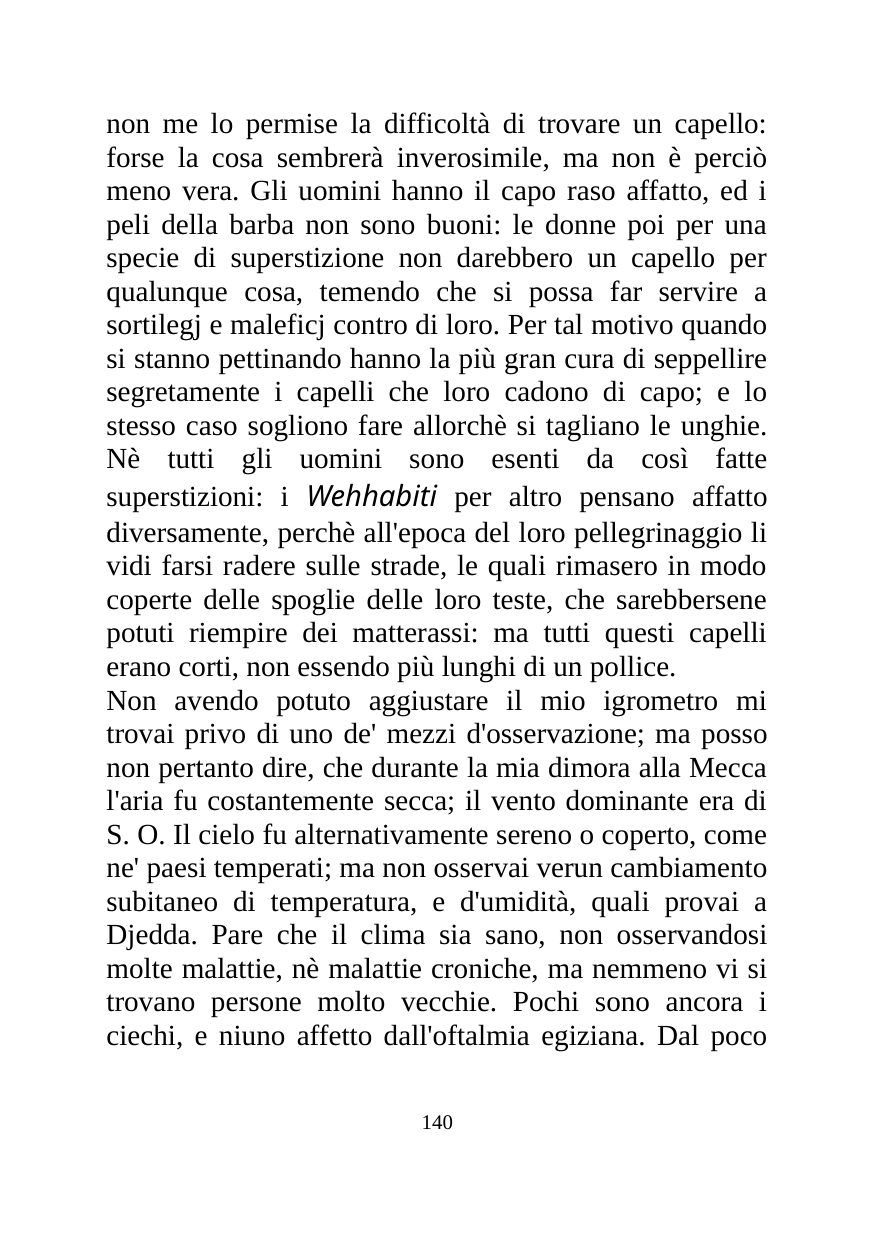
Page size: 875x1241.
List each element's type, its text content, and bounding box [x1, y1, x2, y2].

text non me lo permise la difficoltà di trovare un capello: forse la cosa sembrerà inverosimile, ma non è perciò meno vera. Gli uomini hanno il capo raso affatto, ed i peli della barba non sono buoni: le donne poi per una specie di superstizione non darebbero un capello per qualunque cosa, temendo che si possa far servire a sortilegj e maleficj contro di loro. Per tal motivo quando si stanno pettinando hanno la più gran cura di seppellire segretamente i capelli che loro cadono di capo; e lo stesso caso sogliono fare allorchè si tagliano le unghie. Nè tutti gli uomini sono esenti da così fatte superstizioni: i Wehhabiti per altro pensano affatto diversamente, perchè all'epoca del loro pellegrinaggio li vidi farsi radere sulle strade, le quali rimasero in modo coperte delle spoglie delle loro teste, che sarebbersene potuti riempire dei matterassi: ma tutti questi capelli erano corti, non essendo più lunghi di un pollice. [106, 106, 768, 683]
text Non avendo potuto aggiustare il mio igrometro mi trovai privo di uno de' mezzi d'osservazione; ma posso non pertanto dire, che durante la mia dimora alla Mecca l'aria fu costantemente secca; il vento dominante era di S. O. Il cielo fu alternativamente sereno o coperto, come ne' paesi temperati; ma non osservai verun cambiamento subitaneo di temperatura, e d'umidità, quali provai a Djedda. Pare che il clima sia sano, non osservandosi molte malattie, nè malattie croniche, ma nemmeno vi si trovano persone molto vecchie. Pochi sono ancora i ciechi, e niuno affetto dall'oftalmia egiziana. Dal poco [106, 683, 768, 1052]
